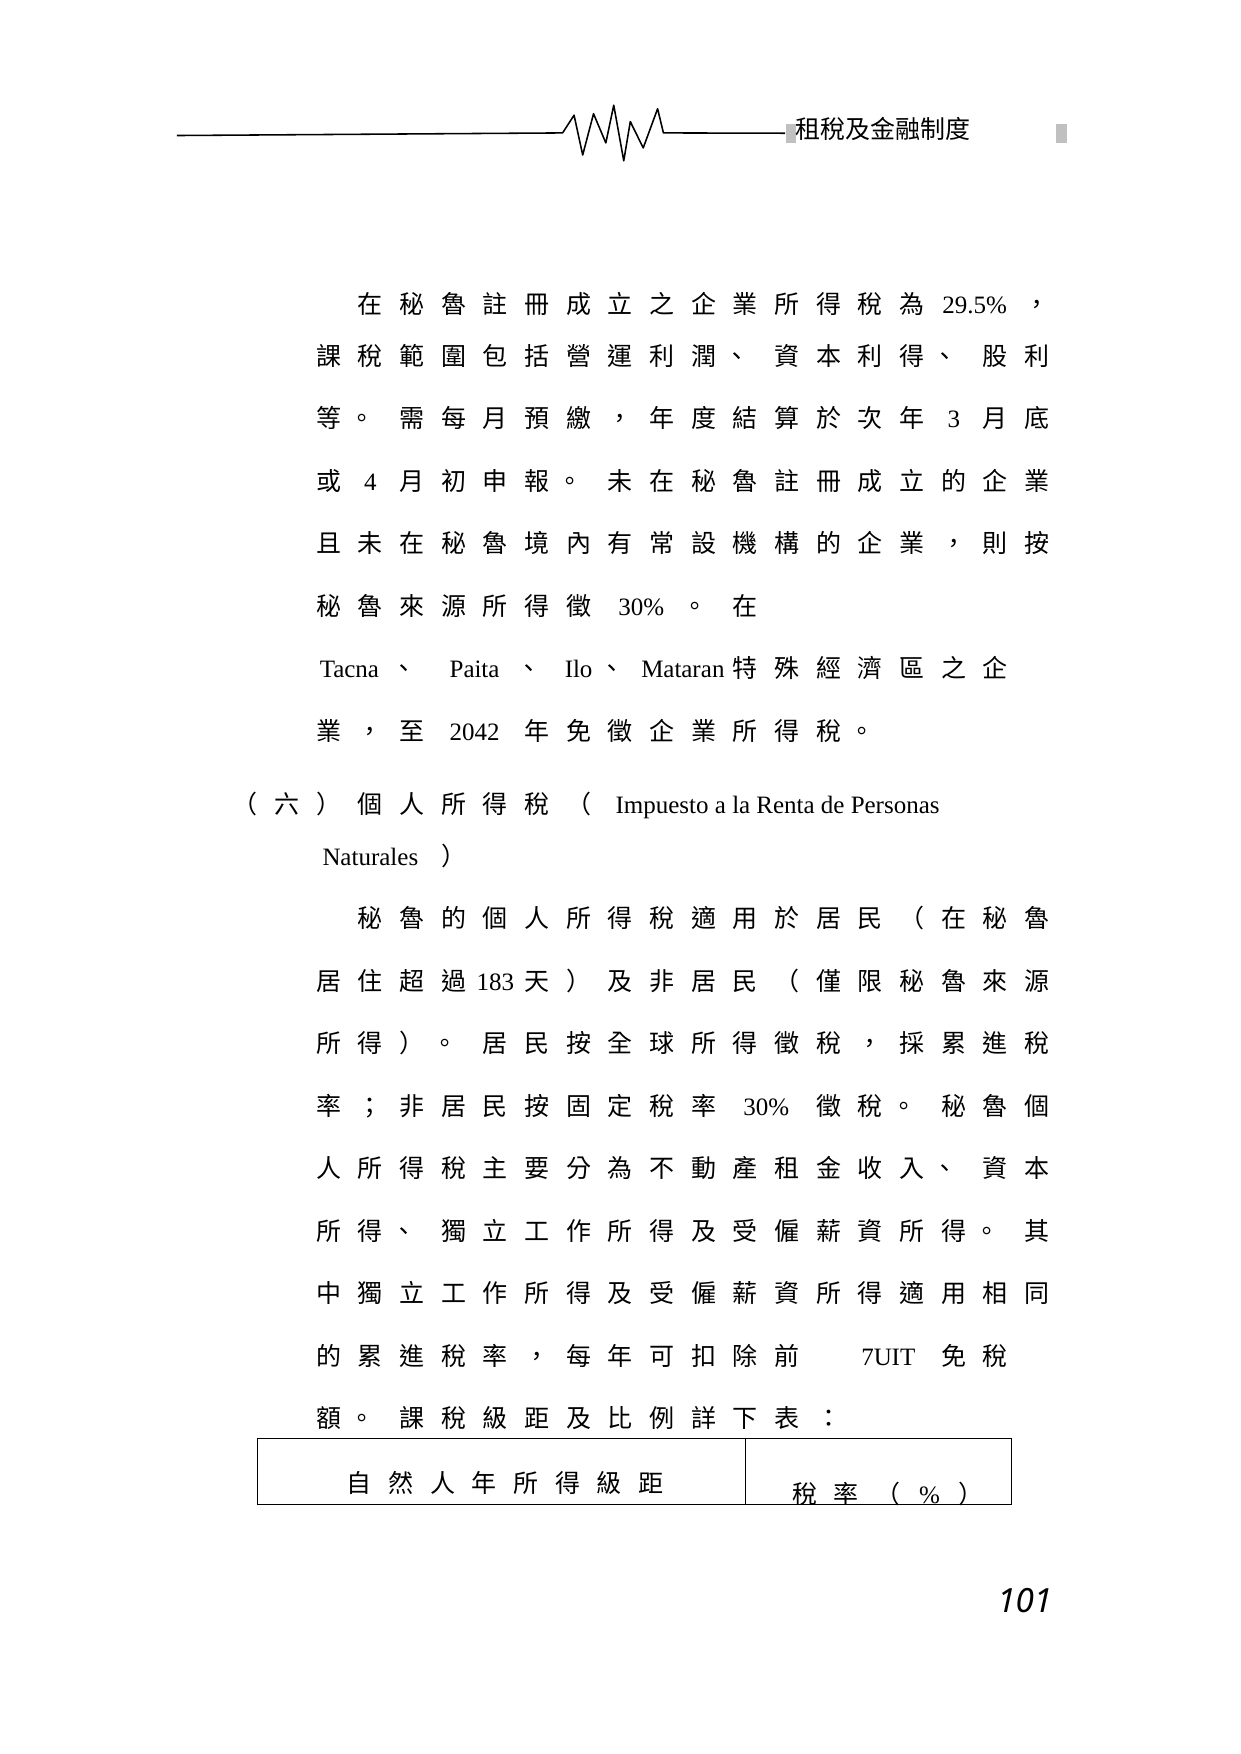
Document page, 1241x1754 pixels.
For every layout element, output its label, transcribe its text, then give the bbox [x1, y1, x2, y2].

text 在秘魯註冊成立之企業所得稅為29.5%，課稅範圍包括營運利潤、資本利得、股利等。需每月預繳，年度結算於次年3月底或4月初申報。未在秘魯註冊成立的企業且未在秘魯境內有常設機構的企業，則按秘魯來源所得徵30%。在Tacna、Paita、Ilo、Mataran特殊經濟區之企業，至2042年免徵企業所得稅。 [281, 250, 1058, 750]
table_header 稅率（%） [746, 1439, 1011, 1504]
table_header 自然人年所得級距 [258, 1439, 745, 1504]
text （六）個人所得稅（Impuesto a la Renta de Personas Naturales） [207, 750, 1058, 875]
text 秘魯的個人所得稅適用於居民（在秘魯居住超過183天）及非居民（僅限秘魯來源所得）。居民按全球所得徵稅，採累進稅率；非居民按固定稅率30%徵稅。秘魯個人所得稅主要分為不動產租金收入、資本所得、獨立工作所得及受僱薪資所得。其中獨立工作所得及受僱薪資所得適用相同的累進稅率，每年可扣除前 7UIT 免稅額。課稅級距及比例詳下表： [281, 875, 1058, 1438]
